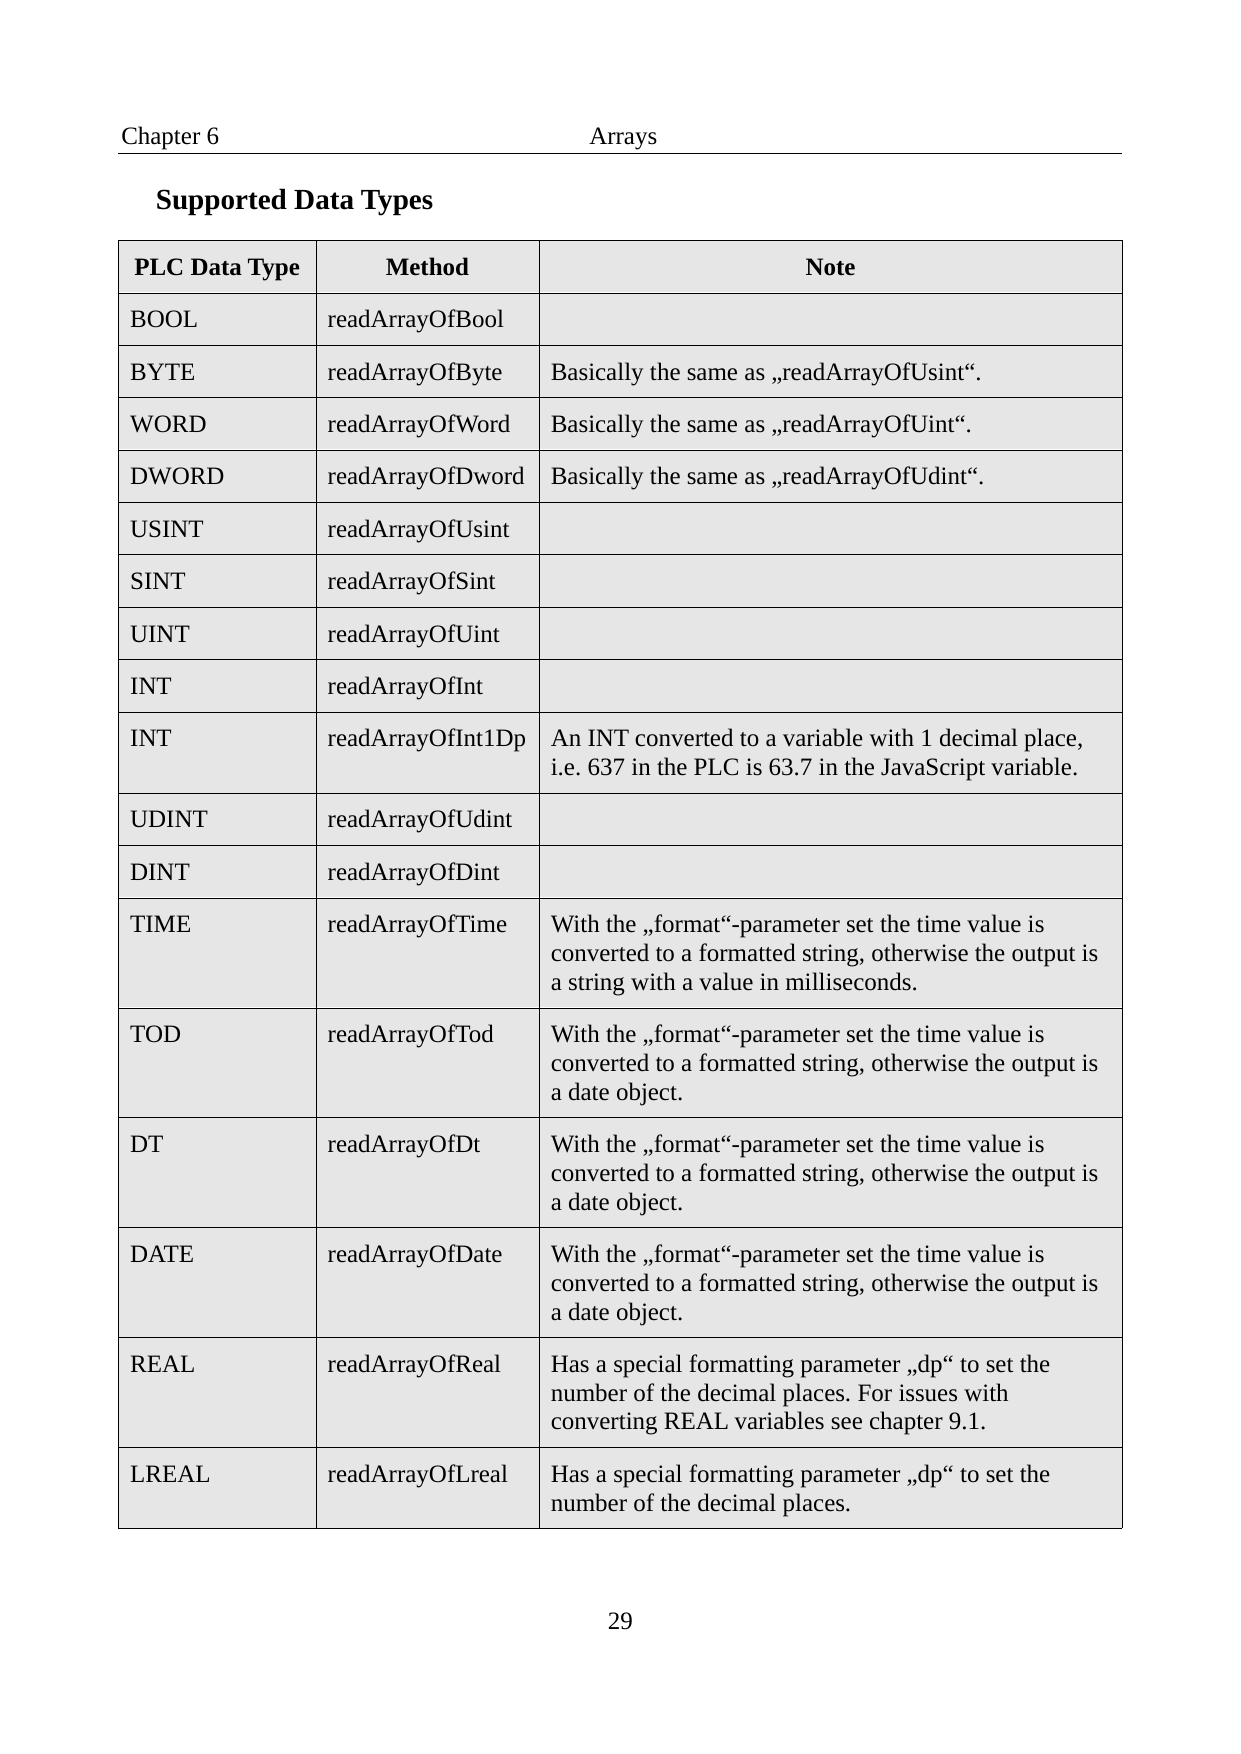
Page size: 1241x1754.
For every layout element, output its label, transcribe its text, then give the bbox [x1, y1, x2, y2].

table_cell Has a special formatting parameter „dp“ to set the number of the decimal places. For issues with converting REAL variables see chapter 9.1. [540, 1338, 1122, 1447]
table_cell readArrayOfTod [317, 1009, 539, 1117]
table_cell An INT converted to a variable with 1 decimal place, i.e. 637 in the PLC is 63.7 in the JavaScript variable. [540, 713, 1122, 793]
table_cell readArrayOfWord [317, 398, 539, 449]
table_cell With the „format“-parameter set the time value is converted to a formatted string, otherwise the output is a date object. [540, 1009, 1122, 1117]
table_cell Has a special formatting parameter „dp“ to set the number of the decimal places. [540, 1448, 1122, 1528]
table_cell readArrayOfSint [317, 555, 539, 607]
table_cell SINT [119, 555, 316, 607]
table_cell [540, 294, 1122, 345]
table_cell readArrayOfReal [317, 1338, 539, 1447]
table_cell readArrayOfInt1Dp [317, 713, 539, 793]
table_cell Basically the same as „readArrayOfUint“. [540, 398, 1122, 449]
table_cell readArrayOfUdint [317, 794, 539, 845]
subtitle Supported Data Types [156, 182, 1122, 216]
table_cell TIME [119, 899, 316, 1007]
table_cell BYTE [119, 346, 316, 397]
table_cell [540, 555, 1122, 607]
table_cell [540, 503, 1122, 554]
table_cell [540, 794, 1122, 845]
table_cell readArrayOfDint [317, 846, 539, 897]
table_cell LREAL [119, 1448, 316, 1528]
table_cell readArrayOfInt [317, 660, 539, 712]
table_cell Basically the same as „readArrayOfUdint“. [540, 451, 1122, 502]
table_cell readArrayOfLreal [317, 1448, 539, 1528]
table_cell DT [119, 1118, 316, 1227]
table_cell DINT [119, 846, 316, 897]
table_cell WORD [119, 398, 316, 449]
table_cell BOOL [119, 294, 316, 345]
table_cell REAL [119, 1338, 316, 1447]
table_cell [540, 846, 1122, 897]
table_cell DATE [119, 1228, 316, 1337]
table_cell With the „format“-parameter set the time value is converted to a formatted string, otherwise the output is a date object. [540, 1118, 1122, 1227]
table_cell readArrayOfDate [317, 1228, 539, 1337]
table_cell DWORD [119, 451, 316, 502]
table_cell UDINT [119, 794, 316, 845]
table_header Note [540, 241, 1122, 292]
table_cell USINT [119, 503, 316, 554]
table_cell readArrayOfDt [317, 1118, 539, 1227]
table_cell With the „format“-parameter set the time value is converted to a formatted string, otherwise the output is a string with a value in milliseconds. [540, 899, 1122, 1007]
table_header Method [317, 241, 539, 292]
table_cell INT [119, 660, 316, 712]
table_cell readArrayOfUint [317, 608, 539, 659]
table_cell [540, 660, 1122, 712]
table_cell TOD [119, 1009, 316, 1117]
table_cell readArrayOfDword [317, 451, 539, 502]
table_cell INT [119, 713, 316, 793]
table_cell readArrayOfByte [317, 346, 539, 397]
table_cell [540, 608, 1122, 659]
table_cell With the „format“-parameter set the time value is converted to a formatted string, otherwise the output is a date object. [540, 1228, 1122, 1337]
table_cell UINT [119, 608, 316, 659]
table_cell readArrayOfUsint [317, 503, 539, 554]
table_cell readArrayOfTime [317, 899, 539, 1007]
table_cell Basically the same as „readArrayOfUsint“. [540, 346, 1122, 397]
table_cell readArrayOfBool [317, 294, 539, 345]
table_header PLC Data Type [119, 241, 316, 292]
